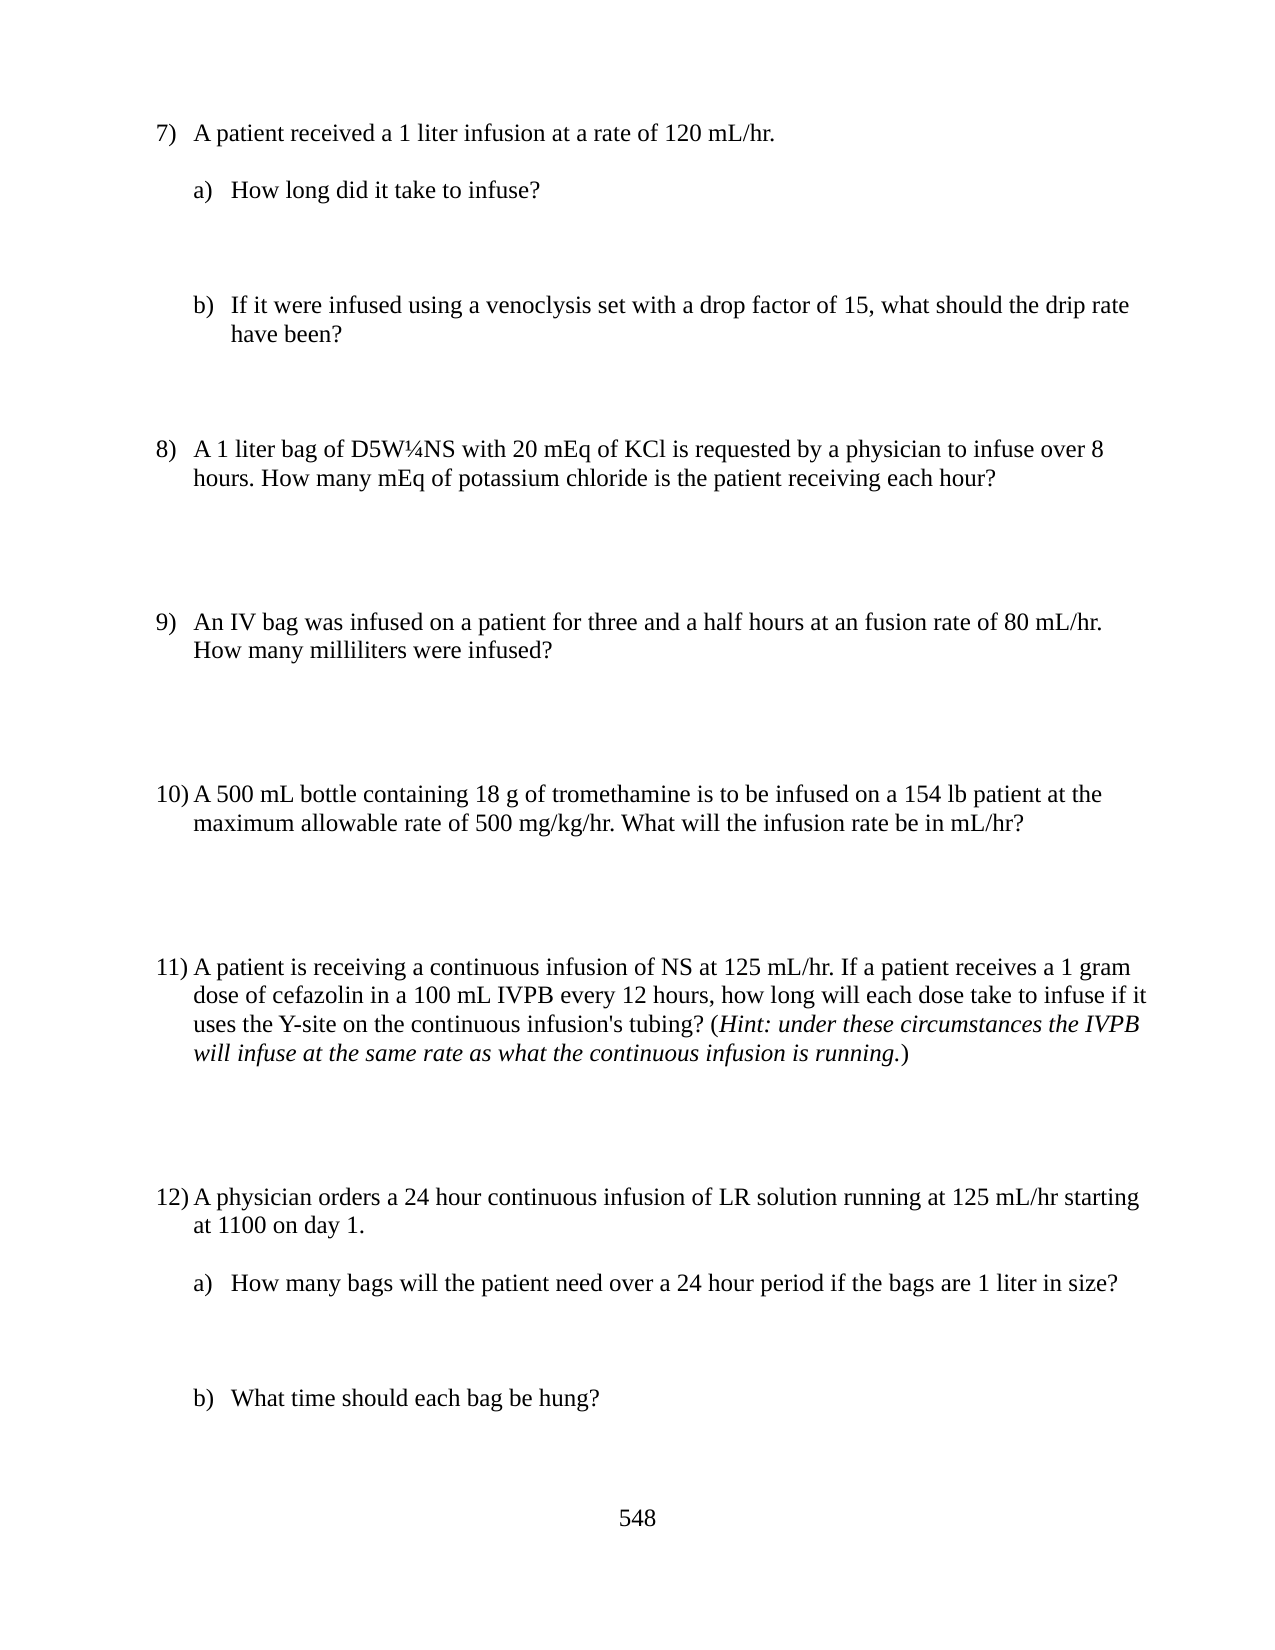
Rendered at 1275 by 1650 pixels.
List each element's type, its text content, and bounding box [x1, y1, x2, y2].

list How many bags will the patient need over a 24 hour period if the bags are 1 liter in size? [193, 1268, 1157, 1297]
list A 500 mL bottle containing 18 g of tromethamine is to be infused on a 154 lb patient at the maximum allowable rate of 500 mg/kg/hr. What will the infusion rate be in mL/hr? [156, 779, 1157, 837]
list A patient is receiving a continuous infusion of NS at 125 mL/hr. If a patient receives a 1 gram dose of cefazolin in a 100 mL IVPB every 12 hours, how long will each dose take to infuse if it uses the Y-site on the continuous infusion's tubing? (Hint: under these circumstances the IVPB will infuse at the same rate as what the continuous infusion is running.) [156, 952, 1157, 1067]
list If it were infused using a venoclysis set with a drop factor of 15, what should the drip rate have been? [193, 291, 1157, 348]
list A 1 liter bag of D5W¼NS with 20 mEq of KCl is requested by a physician to infuse over 8 hours. How many mEq of potassium chloride is the patient receiving each hour? [156, 434, 1157, 492]
list An IV bag was infused on a patient for three and a half hours at an fusion rate of 80 mL/hr. How many milliliters were infused? [156, 607, 1157, 664]
list A patient received a 1 liter infusion at a rate of 120 mL/hr. [156, 118, 1157, 147]
list How long did it take to infuse? [193, 176, 1157, 204]
list What time should each bag be hung? [193, 1383, 1157, 1412]
list A physician orders a 24 hour continuous infusion of LR solution running at 125 mL/hr starting at 1100 on day 1. [156, 1182, 1157, 1239]
